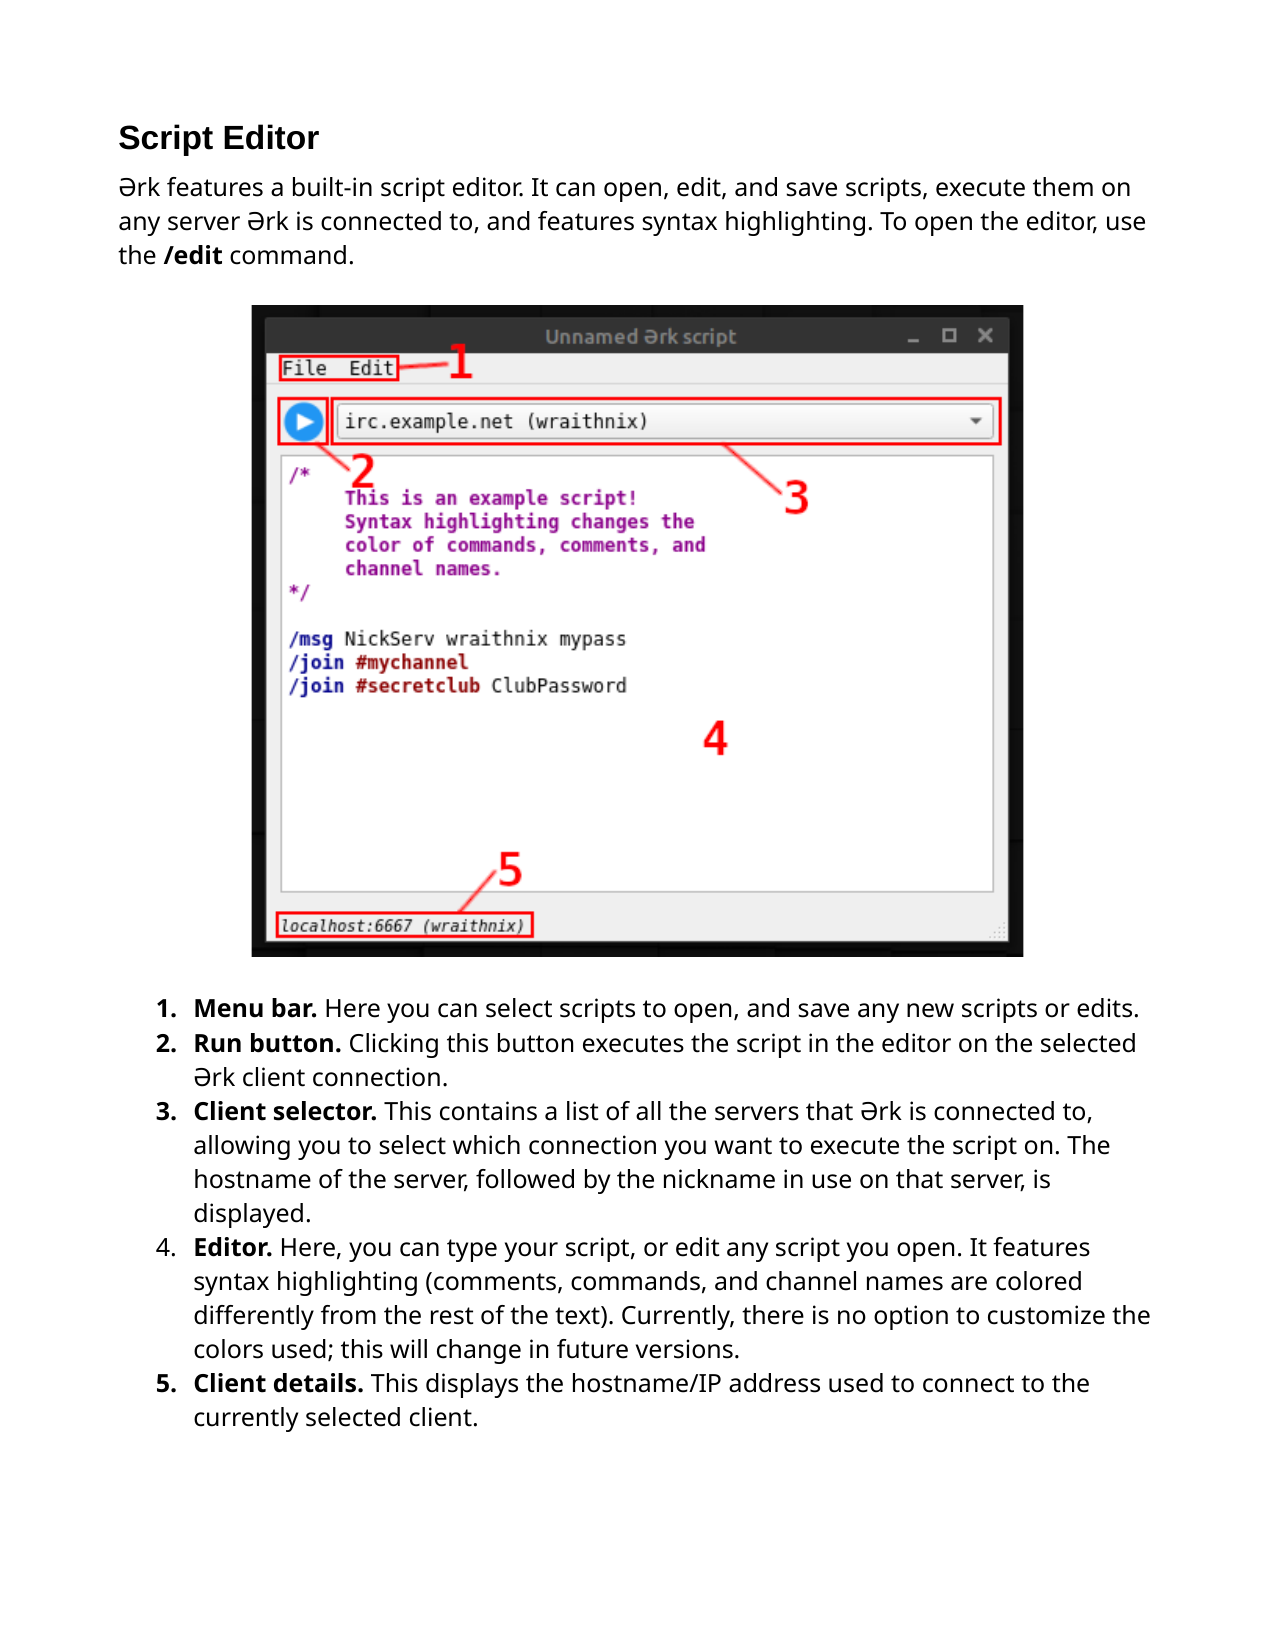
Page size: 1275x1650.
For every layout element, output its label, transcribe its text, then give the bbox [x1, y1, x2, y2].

list Editor. Here, you can type your script, or edit any script you open. It features syntax highlighting (comments, commands, and channel names are colored differently from the rest of the text). Currently, there is no option to customize the colors used; this will change in future versions. [156, 1229, 1157, 1366]
picture [251, 305, 1024, 957]
list Client details. This displays the hostname/IP address used to connect to the currently selected client. [156, 1366, 1157, 1434]
list Menu bar. Here you can select scripts to open, and save any new scripts or edits. [156, 991, 1157, 1025]
text Ərk features a built-in script editor. It can open, edit, and save scripts, execute them on any server Ərk is connected to, and features syntax highlighting. To open the editor, use the /edit command. [118, 169, 1157, 271]
list Run button. Clicking this button executes the script in the editor on the selected Ərk client connection. [156, 1025, 1157, 1093]
subtitle Script Editor [118, 118, 1157, 157]
list Client selector. This contains a list of all the servers that Ərk is connected to, allowing you to select which connection you want to execute the script on. The hostname of the server, followed by the nickname in use on that server, is displayed. [156, 1093, 1157, 1229]
